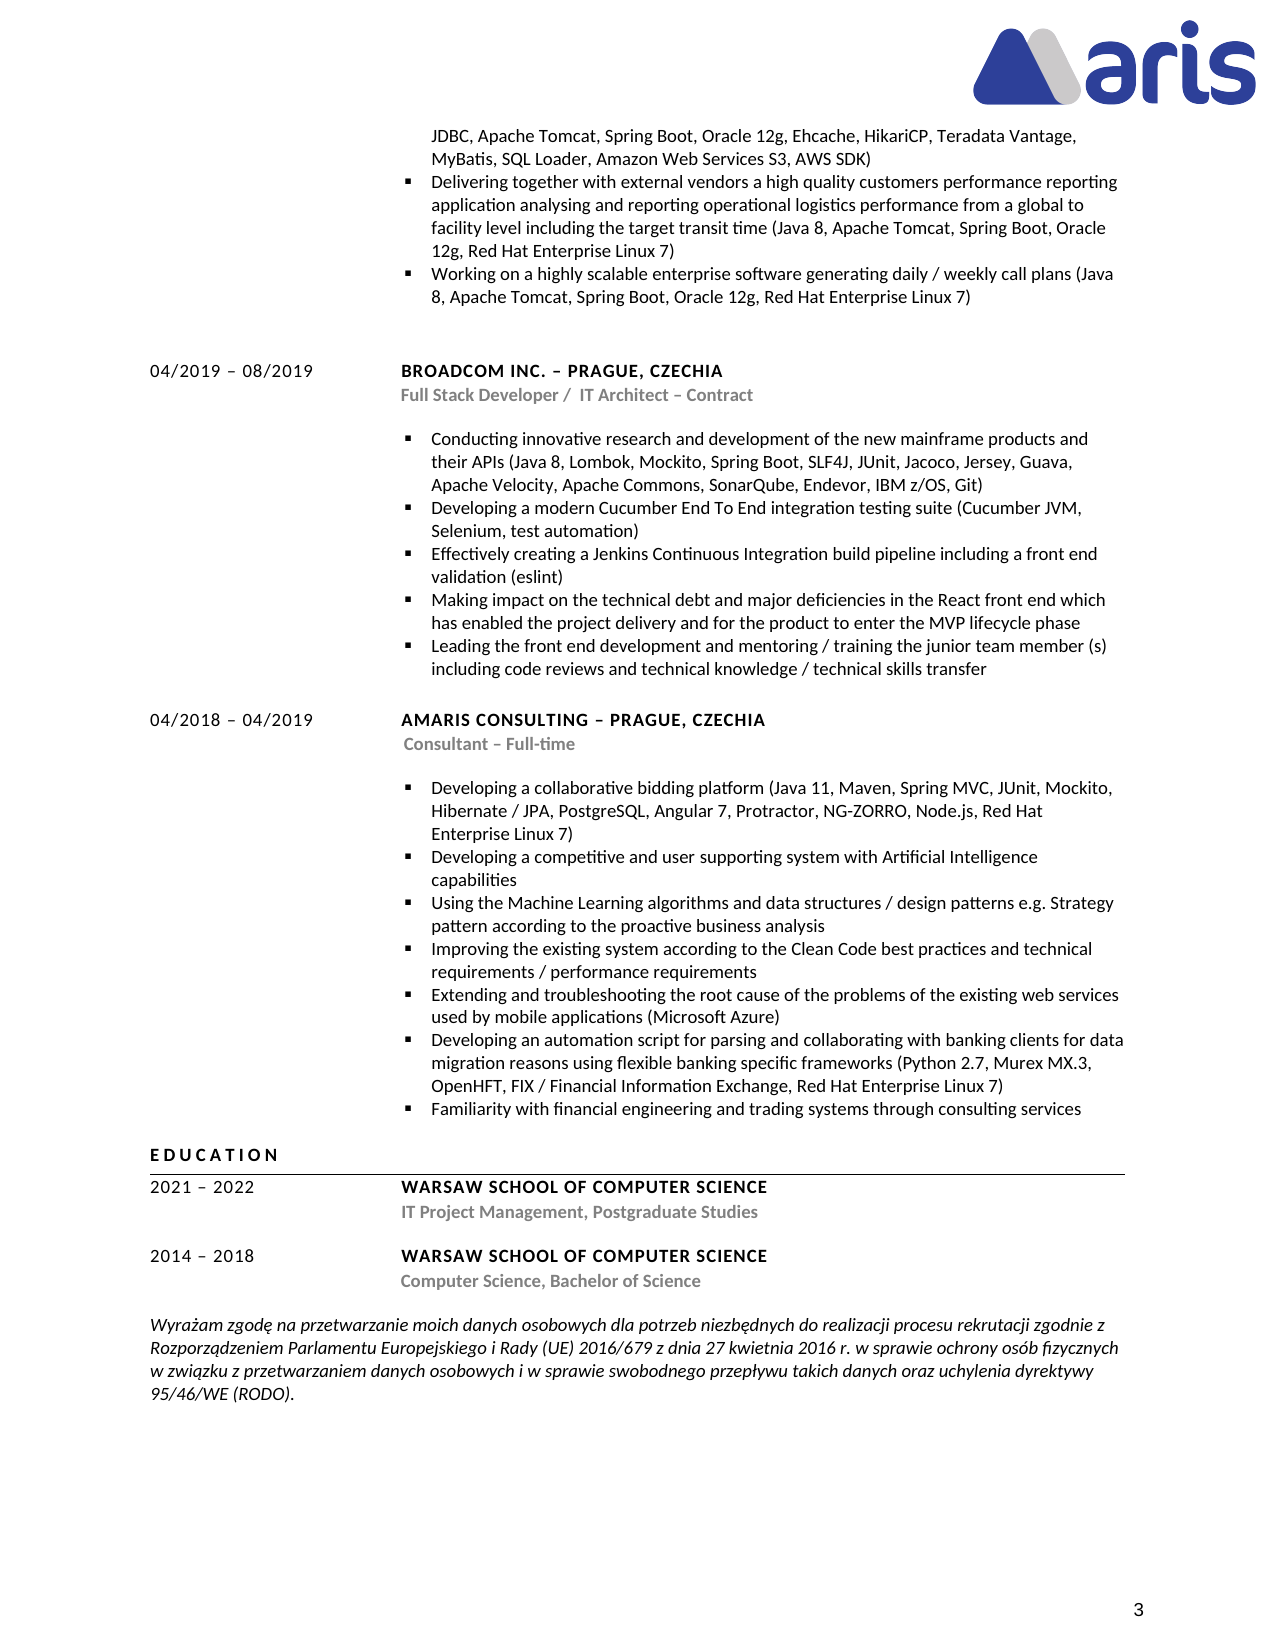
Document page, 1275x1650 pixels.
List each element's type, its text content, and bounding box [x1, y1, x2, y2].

list Developing a collaborative bidding platform (Java 11, Maven, Spring MVC, JUnit, Mockito, Hibernate / JPA, PostgreSQL, Angular 7, Protractor, NG-ZORRO, Node.js, Red Hat Enterprise Linux 7) [404, 776, 1125, 845]
list Delivering together with external vendors a high quality customers performance reporting application analysing and reporting operational logistics performance from a global to facility level including the target transit time (Java 8, Apache Tomcat, Spring Boot, Oracle 12g, Red Hat Enterprise Linux 7) [404, 170, 1125, 262]
list Conducting innovative research and development of the new mainframe products and their APIs (Java 8, Lombok, Mockito, Spring Boot, SLF4J, JUnit, Jacoco, Jersey, Guava, Apache Velocity, Apache Commons, SonarQube, Endevor, IBM z/OS, Git) [404, 428, 1125, 496]
list Using the Machine Learning algorithms and data structures / design patterns e.g. Strategy pattern according to the proactive business analysis [404, 891, 1125, 937]
text 2014 – 2018 Warsaw School of Computer Science [150, 1244, 1125, 1267]
list Extending and troubleshooting the root cause of the problems of the existing web services used by mobile applications (Microsoft Azure) [404, 983, 1125, 1028]
list Making impact on the technical debt and major deficiencies in the React front end which has enabled the project delivery and for the product to enter the MVP lifecycle phase [404, 588, 1125, 634]
text IT Project Management, Postgraduate Studies [150, 1198, 1125, 1223]
text Computer Science, Bachelor of Science [150, 1267, 1125, 1292]
text 04/2019 – 08/2019 Broadcom Inc. – Prague, Czechia [150, 336, 1125, 382]
subtitle EDUCATION [150, 1143, 1125, 1174]
text Wyrażam zgodę na przetwarzanie moich danych osobowych dla potrzeb niezbędnych do realizacji procesu rekrutacji zgodnie z Rozporządzeniem Parlamentu Europejskiego i Rady (UE) 2016/679 z dnia 27 kwietnia 2016 r. w sprawie ochrony osób fizycznych w związku z przetwarzaniem danych osobowych i w sprawie swobodnego przepływu takich danych oraz uchylenia dyrektywy 95/46/WE (RODO). [150, 1313, 1125, 1404]
list Developing an automation script for parsing and collaborating with banking clients for data migration reasons using flexible banking specific frameworks (Python 2.7, Murex MX.3, OpenHFT, FIX / Financial Information Exchange, Red Hat Enterprise Linux 7) [404, 1028, 1125, 1097]
list Effectively creating a Jenkins Continuous Integration build pipeline including a front end validation (eslint) [404, 542, 1125, 588]
text 04/2018 – 04/2019 Amaris Consulting – Prague, Czechia [150, 708, 1125, 731]
list Working on a highly scalable enterprise software generating daily / weekly call plans (Java 8, Apache Tomcat, Spring Boot, Oracle 12g, Red Hat Enterprise Linux 7) [404, 262, 1125, 308]
list Developing a competitive and user supporting system with Artificial Intelligence capabilities [404, 845, 1125, 891]
list Leading the front end development and mentoring / training the junior team member (s) including code reviews and technical knowledge / technical skills transfer [404, 634, 1125, 680]
list Improving the existing system according to the Clean Code best practices and technical requirements / performance requirements [404, 937, 1125, 983]
text Consultant – Full-time [404, 731, 1125, 756]
text Full Stack Developer / IT Architect – Contract [150, 382, 1125, 407]
picture [973, 20, 1256, 105]
list Familiarity with financial engineering and trading systems through consulting services [404, 1097, 1125, 1120]
list Developing a modern Cucumber End To End integration testing suite (Cucumber JVM, Selenium, test automation) [404, 496, 1125, 542]
text 2021 – 2022 Warsaw School of Computer Science [150, 1175, 1125, 1198]
list JDBC, Apache Tomcat, Spring Boot, Oracle 12g, Ehcache, HikariCP, Teradata Vantage, MyBatis, SQL Loader, Amazon Web Services S3, AWS SDK) [404, 124, 1125, 170]
